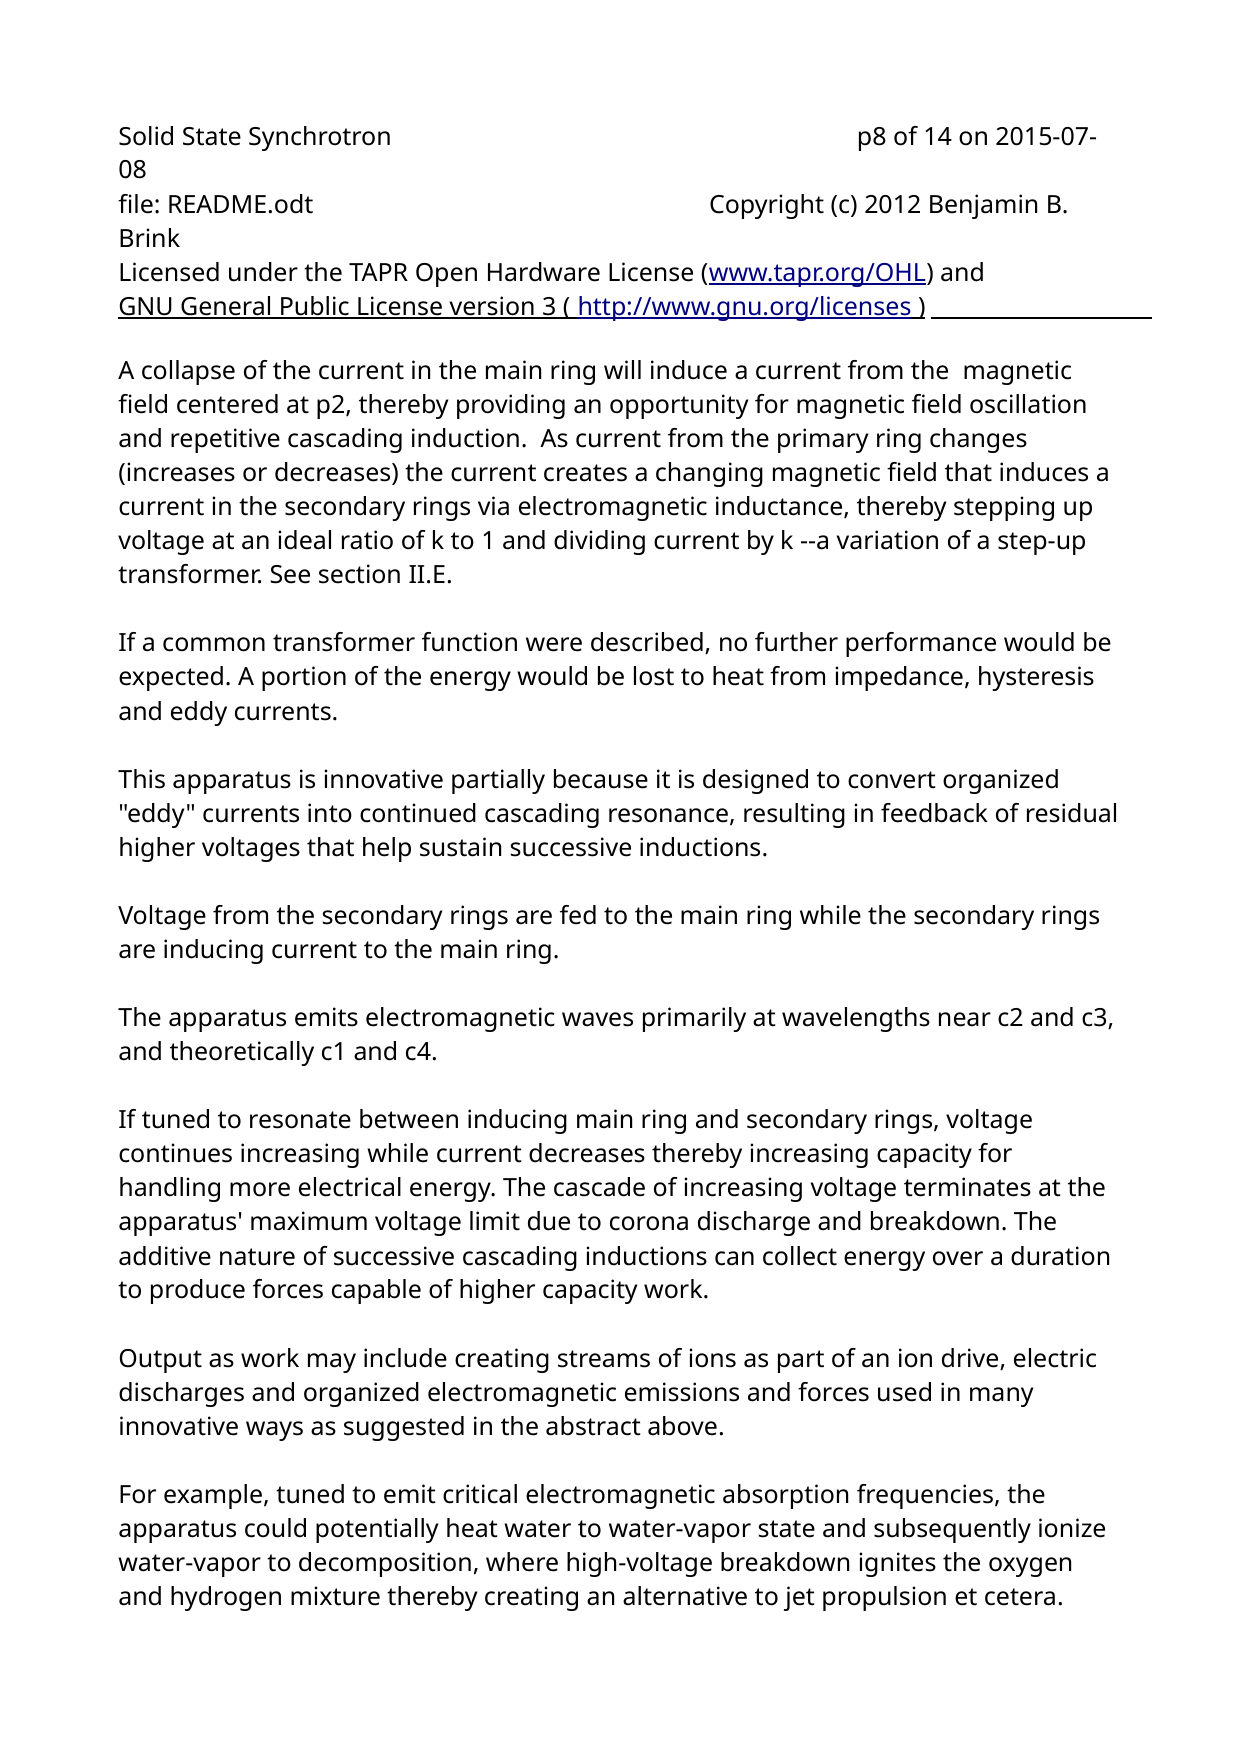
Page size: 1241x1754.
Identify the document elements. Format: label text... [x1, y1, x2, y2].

text A collapse of the current in the main ring will induce a current from the magnetic field centered at p2, thereby providing an opportunity for magnetic field oscillation and repetitive cascading induction. As current from the primary ring changes (increases or decreases) the current creates a changing magnetic field that induces a current in the secondary rings via electromagnetic inductance, thereby stepping up voltage at an ideal ratio of k to 1 and dividing current by k --a variation of a step-up transformer. See section II.E. [118, 352, 1122, 591]
text This apparatus is innovative partially because it is designed to convert organized "eddy" currents into continued cascading resonance, resulting in feedback of residual higher voltages that help sustain successive inductions. [118, 761, 1122, 863]
text Output as work may include creating streams of ions as part of an ion drive, electric discharges and organized electromagnetic emissions and forces used in many innovative ways as suggested in the abstract above. [118, 1340, 1122, 1442]
text If tuned to resonate between inducing main ring and secondary rings, voltage continues increasing while current decreases thereby increasing capacity for handling more electrical energy. The cascade of increasing voltage terminates at the apparatus' maximum voltage limit due to corona discharge and breakdown. The additive nature of successive cascading inductions can collect energy over a duration to produce forces capable of higher capacity work. [118, 1102, 1122, 1306]
text For example, tuned to emit critical electromagnetic absorption frequencies, the apparatus could potentially heat water to water-vapor state and subsequently ionize water-vapor to decomposition, where high-voltage breakdown ignites the oxygen and hydrogen mixture thereby creating an alternative to jet propulsion et cetera. [118, 1477, 1122, 1613]
text Voltage from the secondary rings are fed to the main ring while the secondary rings are inducing current to the main ring. [118, 897, 1122, 966]
text If a common transformer function were described, no further performance would be expected. A portion of the energy would be lost to heat from impedance, hysteresis and eddy currents. [118, 625, 1122, 727]
text The apparatus emits electromagnetic waves primarily at wavelengths near c2 and c3, and theoretically c1 and c4. [118, 1000, 1122, 1068]
